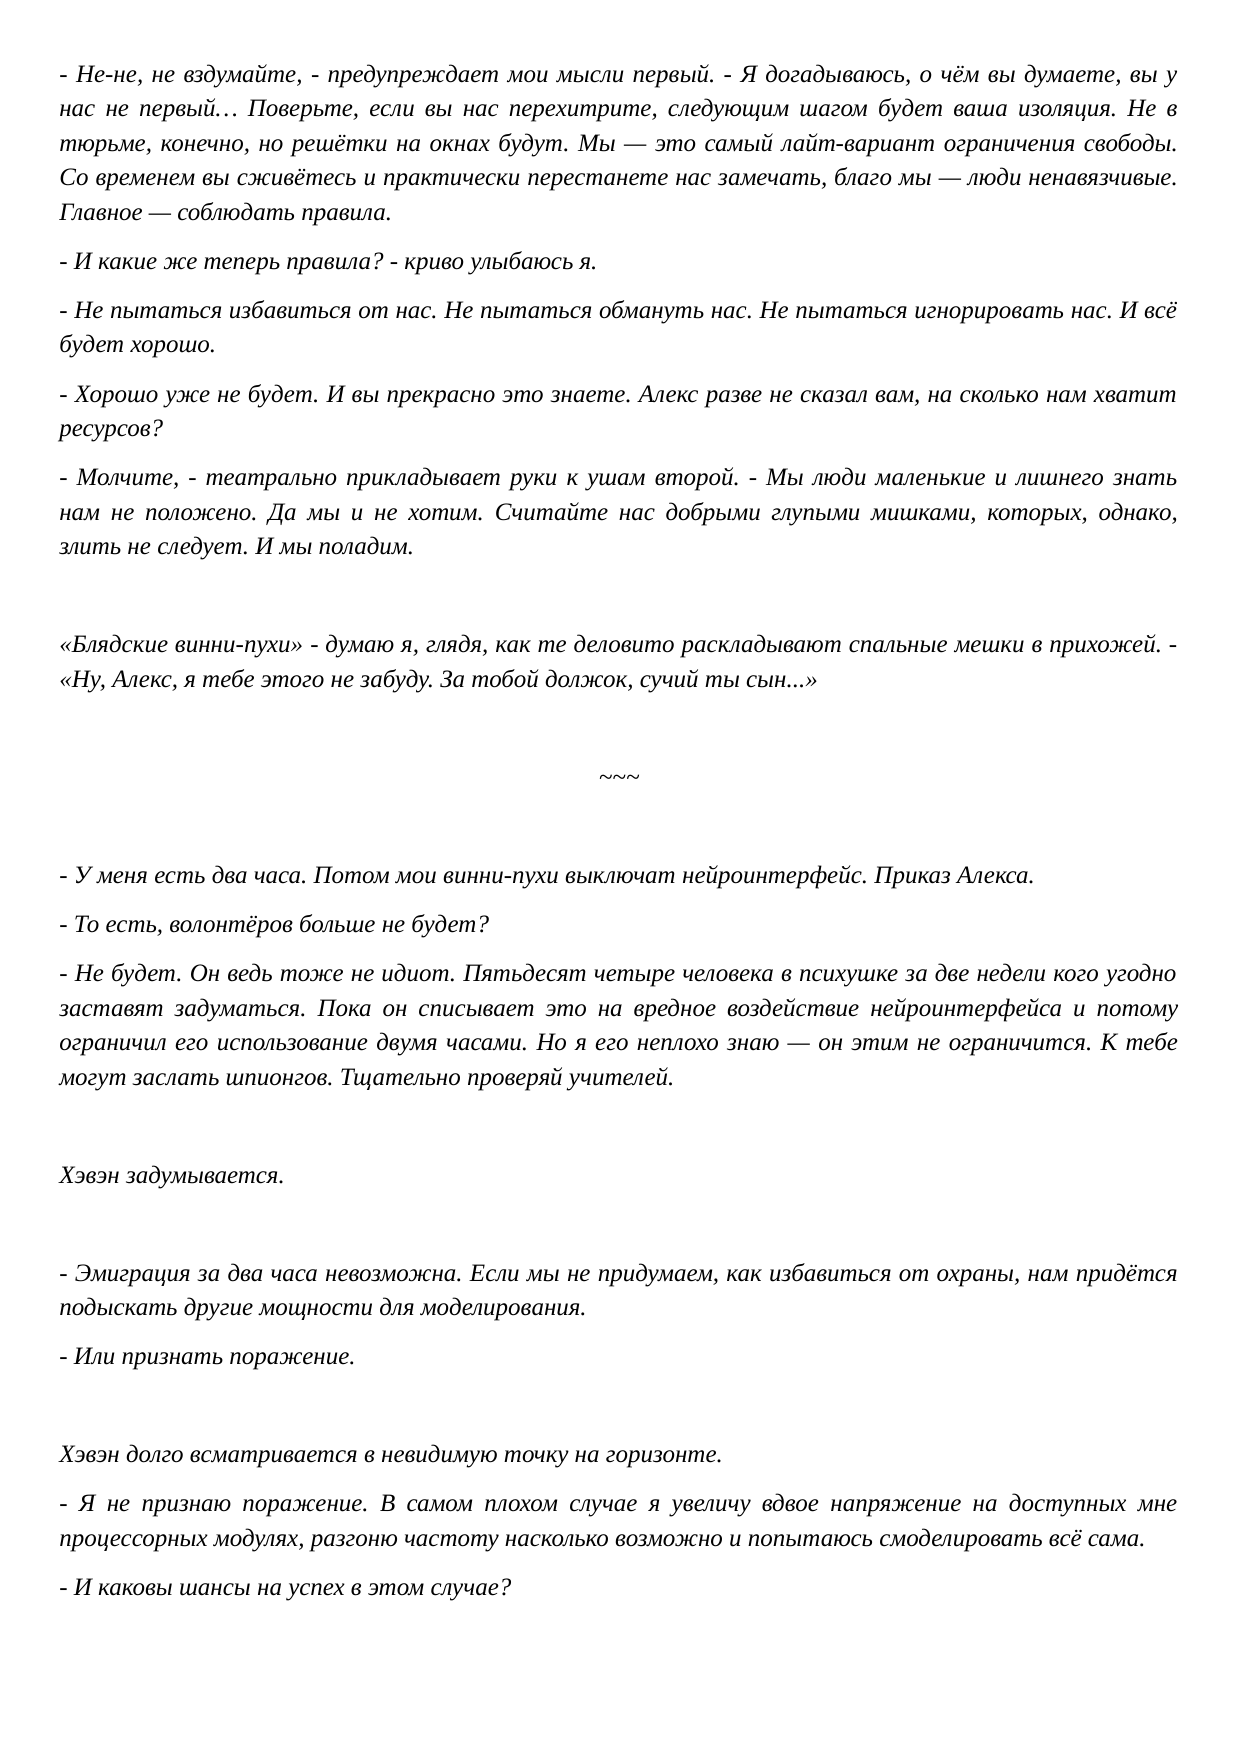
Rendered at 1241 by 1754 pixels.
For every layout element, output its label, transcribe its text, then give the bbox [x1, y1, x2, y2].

text - Молчите, - театрально прикладывает руки к ушам второй. - Мы люди маленькие и лишнего знать нам не положено. Да мы и не хотим. Считайте нас добрыми глупыми мишками, которых, однако, злить не следует. И мы поладим. [59, 462, 1181, 560]
text - Не будет. Он ведь тоже не идиот. Пятьдесят четыре человека в психушке за две недели кого угодно заставят задуматься. Пока он списывает это на вредное воздействие нейроинтерфейса и потому ограничил его использование двумя часами. Но я его неплохо знаю — он этим не ограничится. К тебе могут заслать шпионгов. Тщательно проверяй учителей. [59, 958, 1181, 1090]
text - И каковы шансы на успех в этом случае? [59, 1572, 1181, 1601]
text - Эмиграция за два часа невозможна. Если мы не придумаем, как избавиться от охраны, нам придётся подыскать другие мощности для моделирования. [59, 1258, 1181, 1321]
text - Я не признаю поражение. В самом плохом случае я увеличу вдвое напряжение на доступных мне процессорных модулях, разгоню частоту насколько возможно и попытаюсь смоделировать всё сама. [59, 1488, 1181, 1552]
text - Или признать поражение. [59, 1341, 1181, 1370]
text - И какие же теперь правила? - криво улыбаюсь я. [59, 246, 1181, 275]
text - Хорошо уже не будет. И вы прекрасно это знаете. Алекс разве не сказал вам, на сколько нам хватит ресурсов? [59, 379, 1181, 442]
text Хэвэн задумывается. [59, 1160, 1181, 1188]
text - Не-не, не вздумайте, - предупреждает мои мысли первый. - Я догадываюсь, о чём вы думаете, вы у нас не первый… Поверьте, если вы нас перехитрите, следующим шагом будет ваша изоляция. Не в тюрьме, конечно, но решётки на окнах будут. Мы — это самый лайт-вариант ограничения свободы. Со временем вы сживётесь и практически перестанете нас замечать, благо мы — люди ненавязчивые. Главное — соблюдать правила. [59, 59, 1181, 226]
text Хэвэн долго всматривается в невидимую точку на горизонте. [59, 1439, 1181, 1468]
text - У меня есть два часа. Потом мои винни-пухи выключат нейроинтерфейс. Приказ Алекса. [59, 860, 1181, 889]
text «Блядские винни-пухи» - думаю я, глядя, как те деловито раскладывают спальные мешки в прихожей. - «Ну, Алекс, я тебе этого не забуду. За тобой должок, сучий ты сын...» [59, 629, 1181, 692]
text - То есть, волонтёров больше не будет? [59, 909, 1181, 938]
text ~~~ [59, 762, 1181, 791]
text - Не пытаться избавиться от нас. Не пытаться обмануть нас. Не пытаться игнорировать нас. И всё будет хорошо. [59, 295, 1181, 358]
